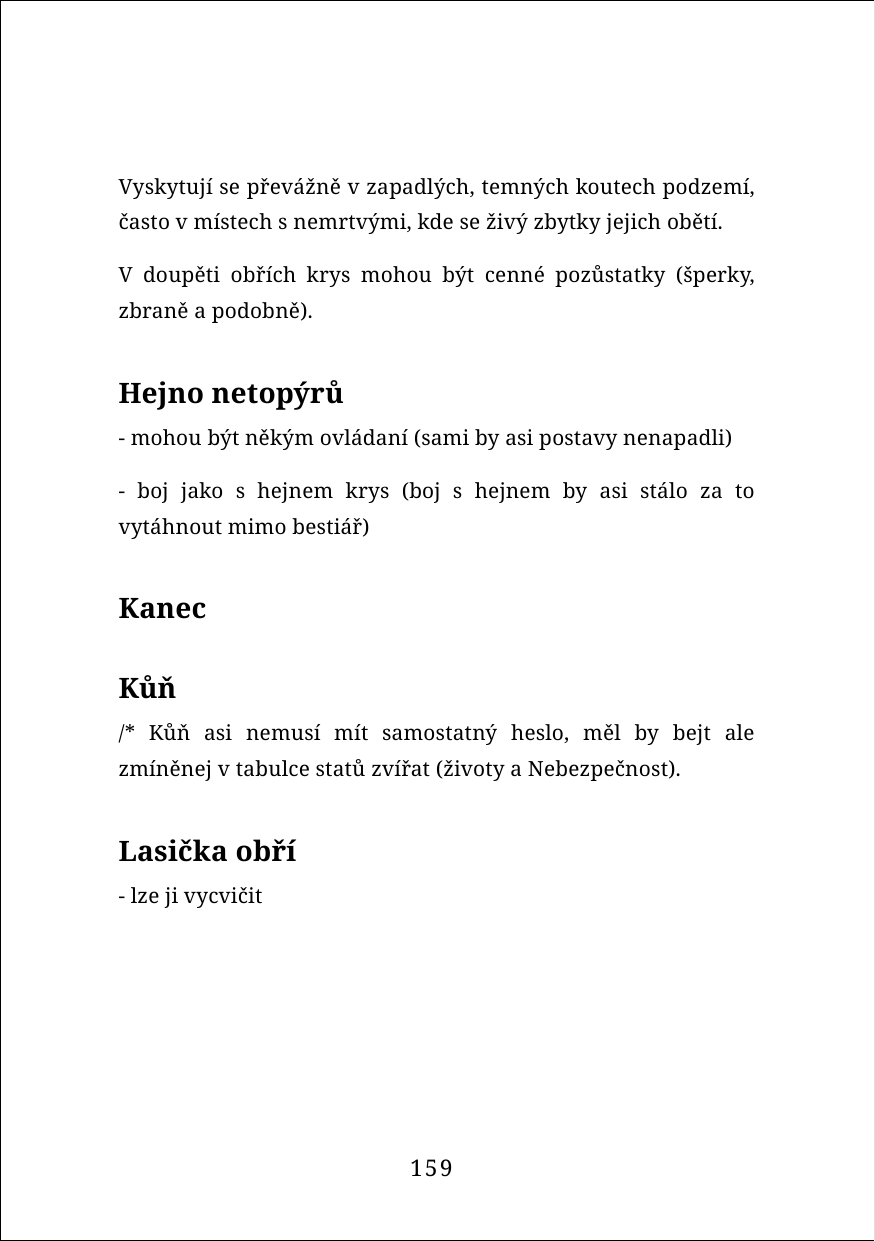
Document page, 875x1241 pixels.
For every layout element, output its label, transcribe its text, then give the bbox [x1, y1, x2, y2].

text - lze ji vycvičit [118, 881, 756, 909]
text Vyskytují se převážně v zapadlých, temných koutech podzemí, často v místech s nemrtvými, kde se živý zbytky jejich obětí. [118, 172, 756, 236]
subtitle Lasička obří [118, 831, 756, 869]
subtitle Kůň [118, 668, 756, 707]
subtitle Hejno netopýrů [118, 373, 756, 411]
subtitle Kanec [118, 589, 756, 627]
text V doupěti obřích krys mohou být cenné pozůstatky (šperky, zbraně a podobně). [118, 261, 756, 324]
text /* Kůň asi nemusí mít samostatný heslo, měl by bejt ale zmíněnej v tabulce statů zvířat (životy a Nebezpečnost). [118, 718, 756, 782]
text - boj jako s hejnem krys (boj s hejnem by asi stálo za to vytáhnout mimo bestiář) [118, 476, 756, 540]
text - mohou být někým ovládaní (sami by asi postavy nenapadli) [118, 423, 756, 451]
